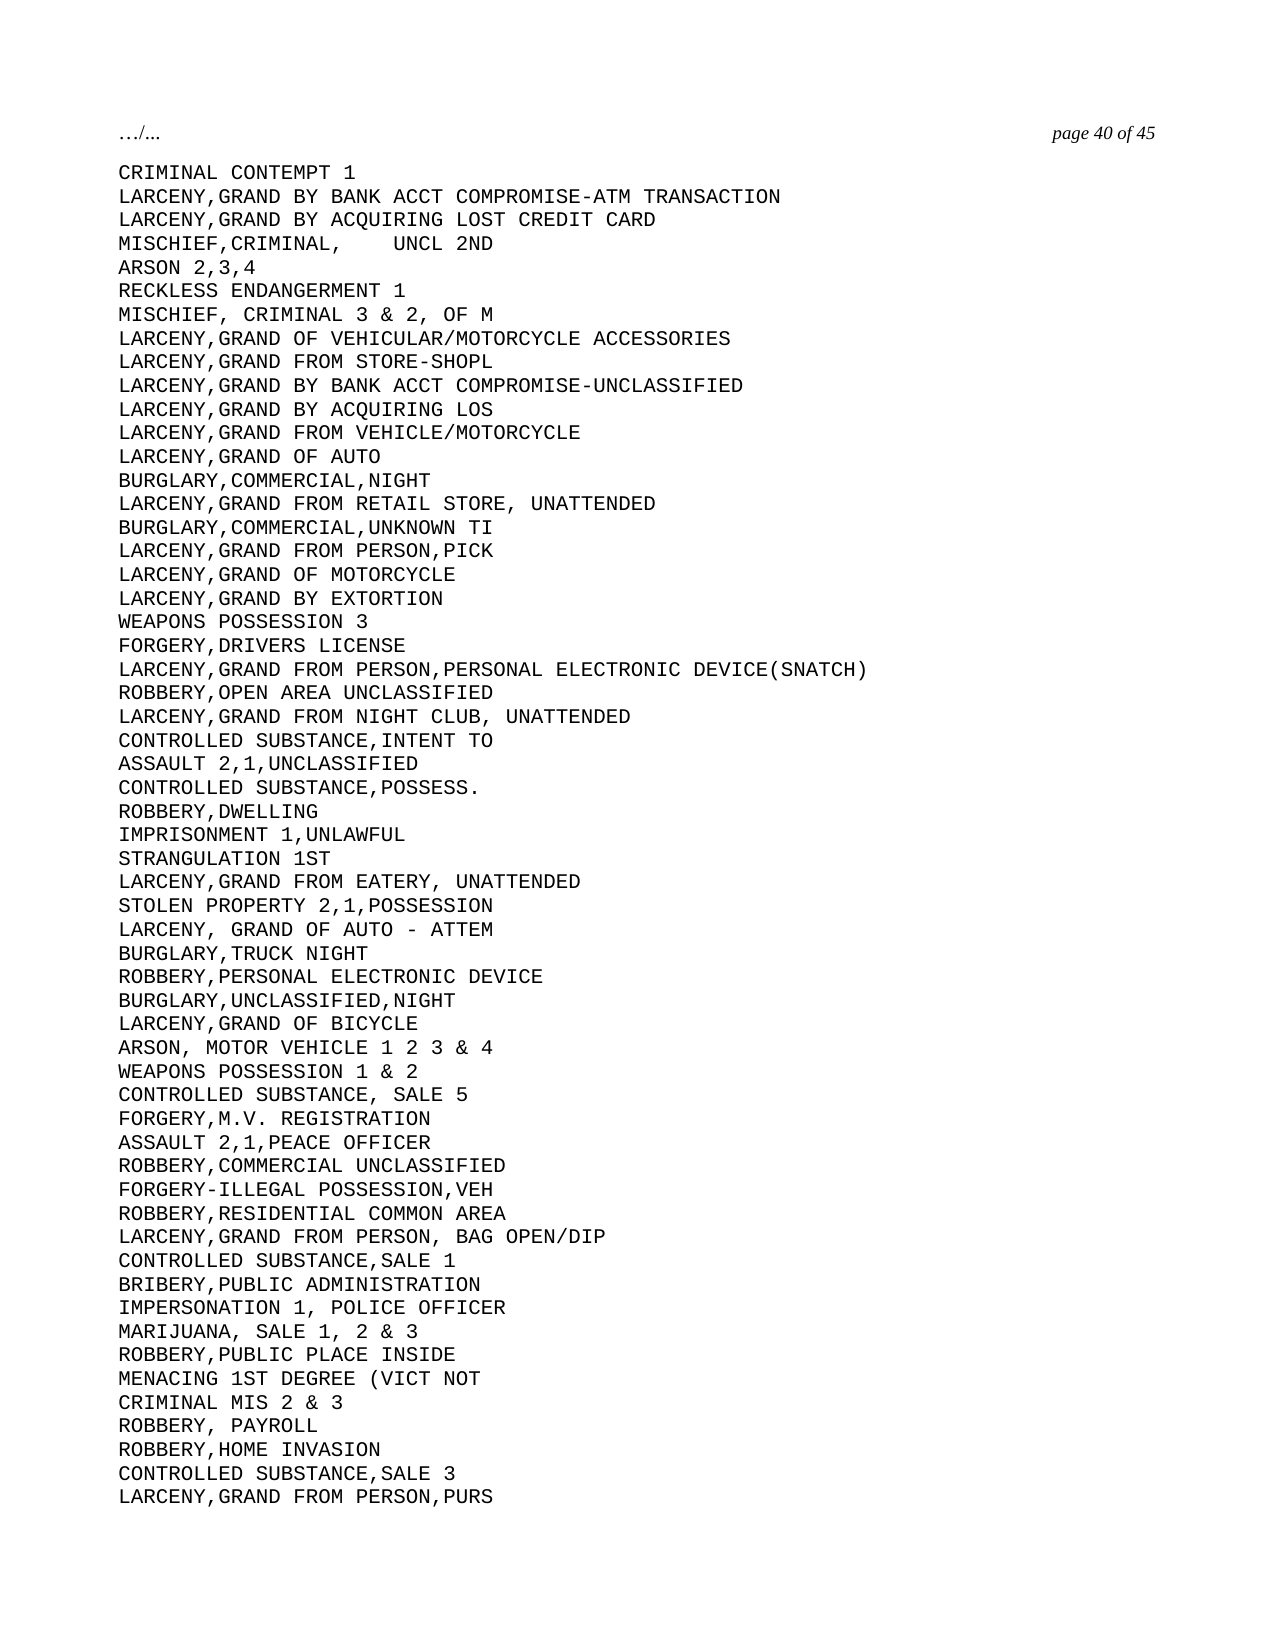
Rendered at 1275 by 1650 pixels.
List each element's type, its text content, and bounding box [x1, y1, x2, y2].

text LARCENY,GRAND BY ACQUIRING LOS [118, 399, 1157, 422]
text LARCENY,GRAND OF VEHICULAR/MOTORCYCLE ACCESSORIES [118, 328, 1157, 351]
text ROBBERY,PUBLIC PLACE INSIDE [118, 1344, 1157, 1368]
text ASSAULT 2,1,PEACE OFFICER [118, 1132, 1157, 1155]
text CONTROLLED SUBSTANCE, SALE 5 [118, 1084, 1157, 1108]
text ROBBERY,HOME INVASION [118, 1439, 1157, 1463]
text ROBBERY,PERSONAL ELECTRONIC DEVICE [118, 966, 1157, 990]
text ARSON, MOTOR VEHICLE 1 2 3 & 4 [118, 1037, 1157, 1061]
text LARCENY,GRAND OF MOTORCYCLE [118, 564, 1157, 588]
text IMPRISONMENT 1,UNLAWFUL [118, 824, 1157, 848]
text ASSAULT 2,1,UNCLASSIFIED [118, 753, 1157, 777]
text LARCENY,GRAND FROM PERSON,PICK [118, 541, 1157, 564]
text WEAPONS POSSESSION 3 [118, 611, 1157, 635]
text CONTROLLED SUBSTANCE,SALE 3 [118, 1463, 1157, 1486]
text CONTROLLED SUBSTANCE,INTENT TO [118, 730, 1157, 753]
text FORGERY,M.V. REGISTRATION [118, 1108, 1157, 1132]
text ROBBERY, PAYROLL [118, 1415, 1157, 1439]
text WEAPONS POSSESSION 1 & 2 [118, 1061, 1157, 1084]
text LARCENY,GRAND BY BANK ACCT COMPROMISE-UNCLASSIFIED [118, 375, 1157, 399]
text BURGLARY,UNCLASSIFIED,NIGHT [118, 990, 1157, 1013]
text ROBBERY,RESIDENTIAL COMMON AREA [118, 1203, 1157, 1226]
text LARCENY,GRAND FROM PERSON,PURS [118, 1486, 1157, 1510]
text LARCENY,GRAND FROM STORE-SHOPL [118, 351, 1157, 375]
text LARCENY,GRAND OF BICYCLE [118, 1013, 1157, 1037]
text LARCENY,GRAND BY EXTORTION [118, 588, 1157, 611]
text MENACING 1ST DEGREE (VICT NOT [118, 1368, 1157, 1392]
text LARCENY,GRAND FROM VEHICLE/MOTORCYCLE [118, 422, 1157, 446]
text LARCENY,GRAND BY ACQUIRING LOST CREDIT CARD [118, 209, 1157, 233]
text CRIMINAL CONTEMPT 1 [118, 162, 1157, 186]
text BRIBERY,PUBLIC ADMINISTRATION [118, 1273, 1157, 1297]
text CONTROLLED SUBSTANCE,POSSESS. [118, 777, 1157, 801]
text STRANGULATION 1ST [118, 848, 1157, 872]
text CRIMINAL MIS 2 & 3 [118, 1392, 1157, 1415]
text LARCENY,GRAND OF AUTO [118, 446, 1157, 469]
text BURGLARY,COMMERCIAL,UNKNOWN TI [118, 517, 1157, 541]
text ROBBERY,DWELLING [118, 801, 1157, 824]
text LARCENY,GRAND FROM RETAIL STORE, UNATTENDED [118, 493, 1157, 517]
text LARCENY,GRAND FROM PERSON, BAG OPEN/DIP [118, 1226, 1157, 1250]
text FORGERY,DRIVERS LICENSE [118, 635, 1157, 659]
text RECKLESS ENDANGERMENT 1 [118, 280, 1157, 304]
text ROBBERY,OPEN AREA UNCLASSIFIED [118, 682, 1157, 706]
text IMPERSONATION 1, POLICE OFFICER [118, 1297, 1157, 1321]
text ARSON 2,3,4 [118, 257, 1157, 280]
text MARIJUANA, SALE 1, 2 & 3 [118, 1321, 1157, 1344]
text CONTROLLED SUBSTANCE,SALE 1 [118, 1250, 1157, 1273]
text BURGLARY,TRUCK NIGHT [118, 942, 1157, 966]
text STOLEN PROPERTY 2,1,POSSESSION [118, 895, 1157, 919]
text BURGLARY,COMMERCIAL,NIGHT [118, 469, 1157, 493]
text LARCENY,GRAND FROM PERSON,PERSONAL ELECTRONIC DEVICE(SNATCH) [118, 659, 1157, 682]
text FORGERY-ILLEGAL POSSESSION,VEH [118, 1179, 1157, 1203]
text LARCENY, GRAND OF AUTO - ATTEM [118, 919, 1157, 942]
text MISCHIEF, CRIMINAL 3 & 2, OF M [118, 304, 1157, 328]
text LARCENY,GRAND FROM EATERY, UNATTENDED [118, 872, 1157, 895]
text LARCENY,GRAND BY BANK ACCT COMPROMISE-ATM TRANSACTION [118, 186, 1157, 209]
text LARCENY,GRAND FROM NIGHT CLUB, UNATTENDED [118, 706, 1157, 730]
text MISCHIEF,CRIMINAL, UNCL 2ND [118, 233, 1157, 257]
text ROBBERY,COMMERCIAL UNCLASSIFIED [118, 1155, 1157, 1179]
